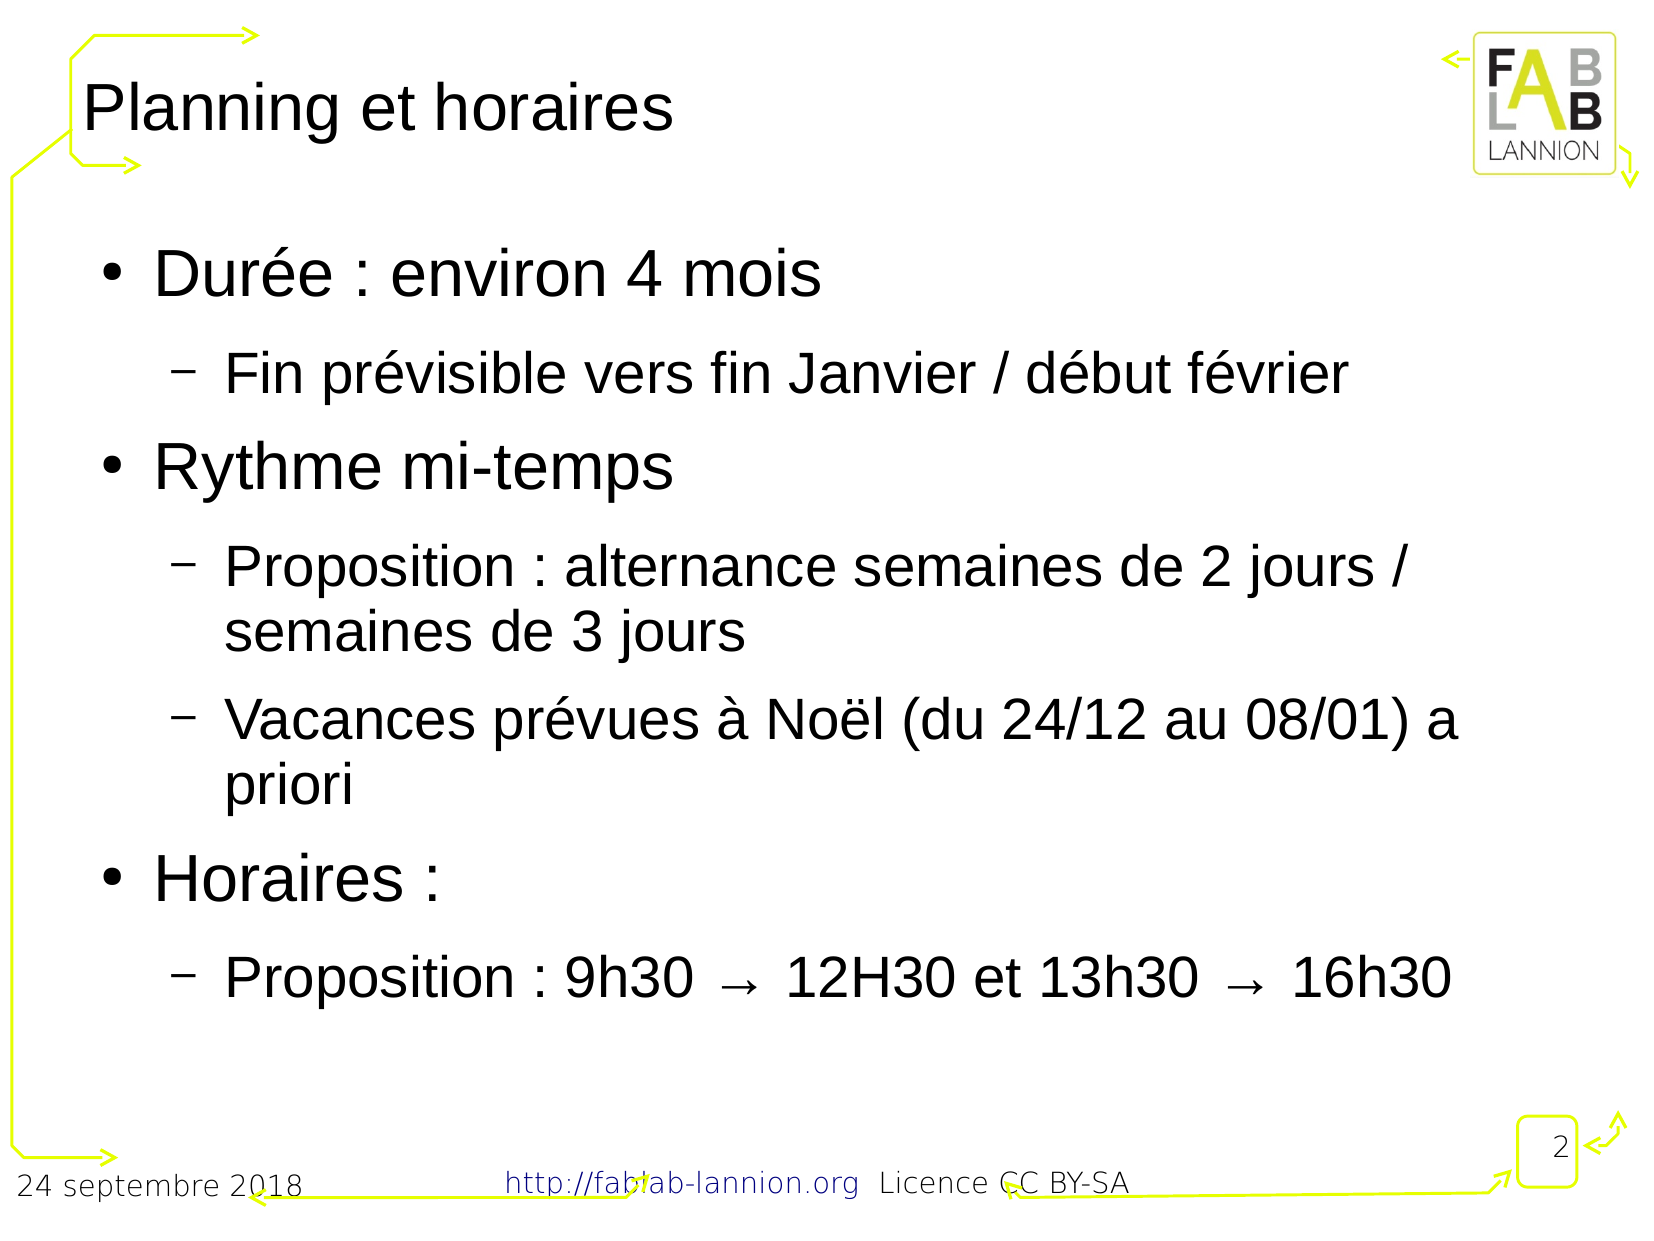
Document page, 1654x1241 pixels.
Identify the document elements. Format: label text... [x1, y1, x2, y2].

picture [1470, 29, 1619, 178]
list Durée : environ 4 mois Fin prévisible vers fin Janvier / début février Rythme mi-temps Proposition : alternance semaines de 2 jours / semaines de 3 jours Vacances prévues à Noël (du 24/12 au 08/01) a priori Horaires : Proposition : 9h30 → 12H30 et 13h30 → 16h30 [82, 236, 1571, 1080]
title Planning et horaires [82, 49, 1441, 166]
